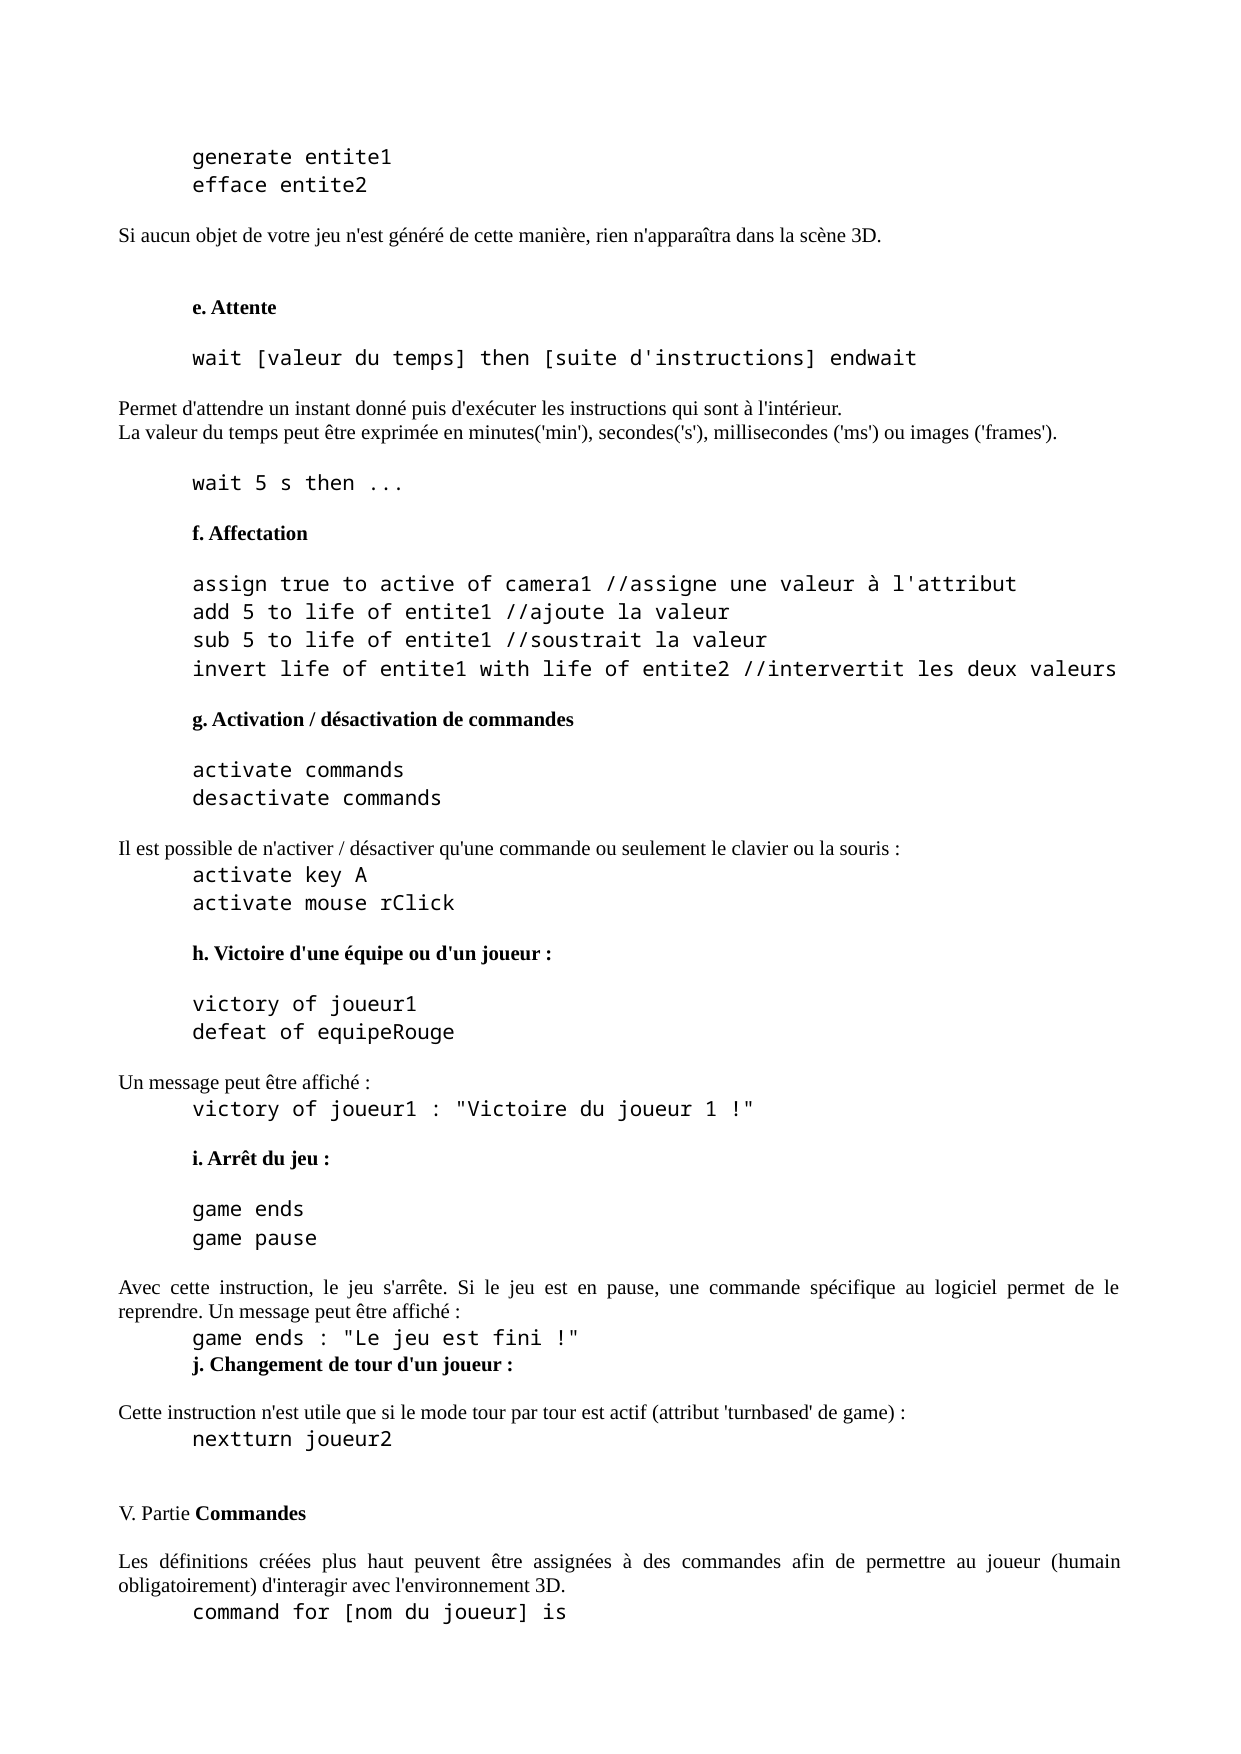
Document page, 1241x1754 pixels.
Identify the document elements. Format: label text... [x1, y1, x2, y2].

text nextturn joueur2 [118, 1424, 1122, 1452]
text V. Partie Commandes [44, 1501, 1122, 1525]
text Les définitions créées plus haut peuvent être assignées à des commandes afin de permettre au joueur (humain obligatoirement) d'interagir avec l'environnement 3D. [118, 1549, 1122, 1597]
text Permet d'attendre un instant donné puis d'exécuter les instructions qui sont à l'intérieur. [118, 396, 1122, 420]
text game pause [118, 1223, 1122, 1251]
text La valeur du temps peut être exprimée en minutes('min'), secondes('s'), millisecondes ('ms') ou images ('frames'). [118, 420, 1122, 444]
text Si aucun objet de votre jeu n'est généré de cette manière, rien n'apparaîtra dans la scène 3D. [118, 223, 1122, 247]
text activate mouse rClick [118, 888, 1122, 917]
text g. Activation / désactivation de commandes [118, 707, 1122, 731]
text i. Arrêt du jeu : [118, 1146, 1122, 1170]
text wait [valeur du temps] then [suite d'instructions] endwait [118, 343, 1122, 372]
text generate entite1 [118, 142, 1122, 171]
text efface entite2 [118, 171, 1122, 199]
text wait 5 s then ... [118, 468, 1122, 497]
text game ends [118, 1194, 1122, 1223]
text sub 5 to life of entite1 //soustrait la valeur [118, 626, 1122, 654]
text h. Victoire d'une équipe ou d'un joueur : [118, 941, 1122, 965]
text assign true to active of camera1 //assigne une valeur à l'attribut [118, 569, 1122, 597]
text command for [nom du joueur] is [118, 1597, 1122, 1625]
text j. Changement de tour d'un joueur : [118, 1352, 1122, 1376]
text defeat of equipeRouge [118, 1017, 1122, 1046]
text activate key A [118, 860, 1122, 888]
text Avec cette instruction, le jeu s'arrête. Si le jeu est en pause, une commande spécifique au logiciel permet de le reprendre. Un message peut être affiché : [118, 1275, 1122, 1323]
text activate commands [118, 755, 1122, 783]
text Cette instruction n'est utile que si le mode tour par tour est actif (attribut 'turnbased' de game) : [118, 1400, 1122, 1424]
text invert life of entite1 with life of entite2 //intervertit les deux valeurs [118, 654, 1122, 682]
text f. Affectation [118, 521, 1122, 545]
text Il est possible de n'activer / désactiver qu'une commande ou seulement le clavier ou la souris : [118, 836, 1122, 860]
text victory of joueur1 : "Victoire du joueur 1 !" [118, 1094, 1122, 1122]
text desactivate commands [118, 783, 1122, 812]
text e. Attente [118, 295, 1122, 319]
text game ends : "Le jeu est fini !" [118, 1323, 1122, 1352]
text victory of joueur1 [118, 989, 1122, 1017]
text add 5 to life of entite1 //ajoute la valeur [118, 597, 1122, 626]
text Un message peut être affiché : [118, 1070, 1122, 1094]
